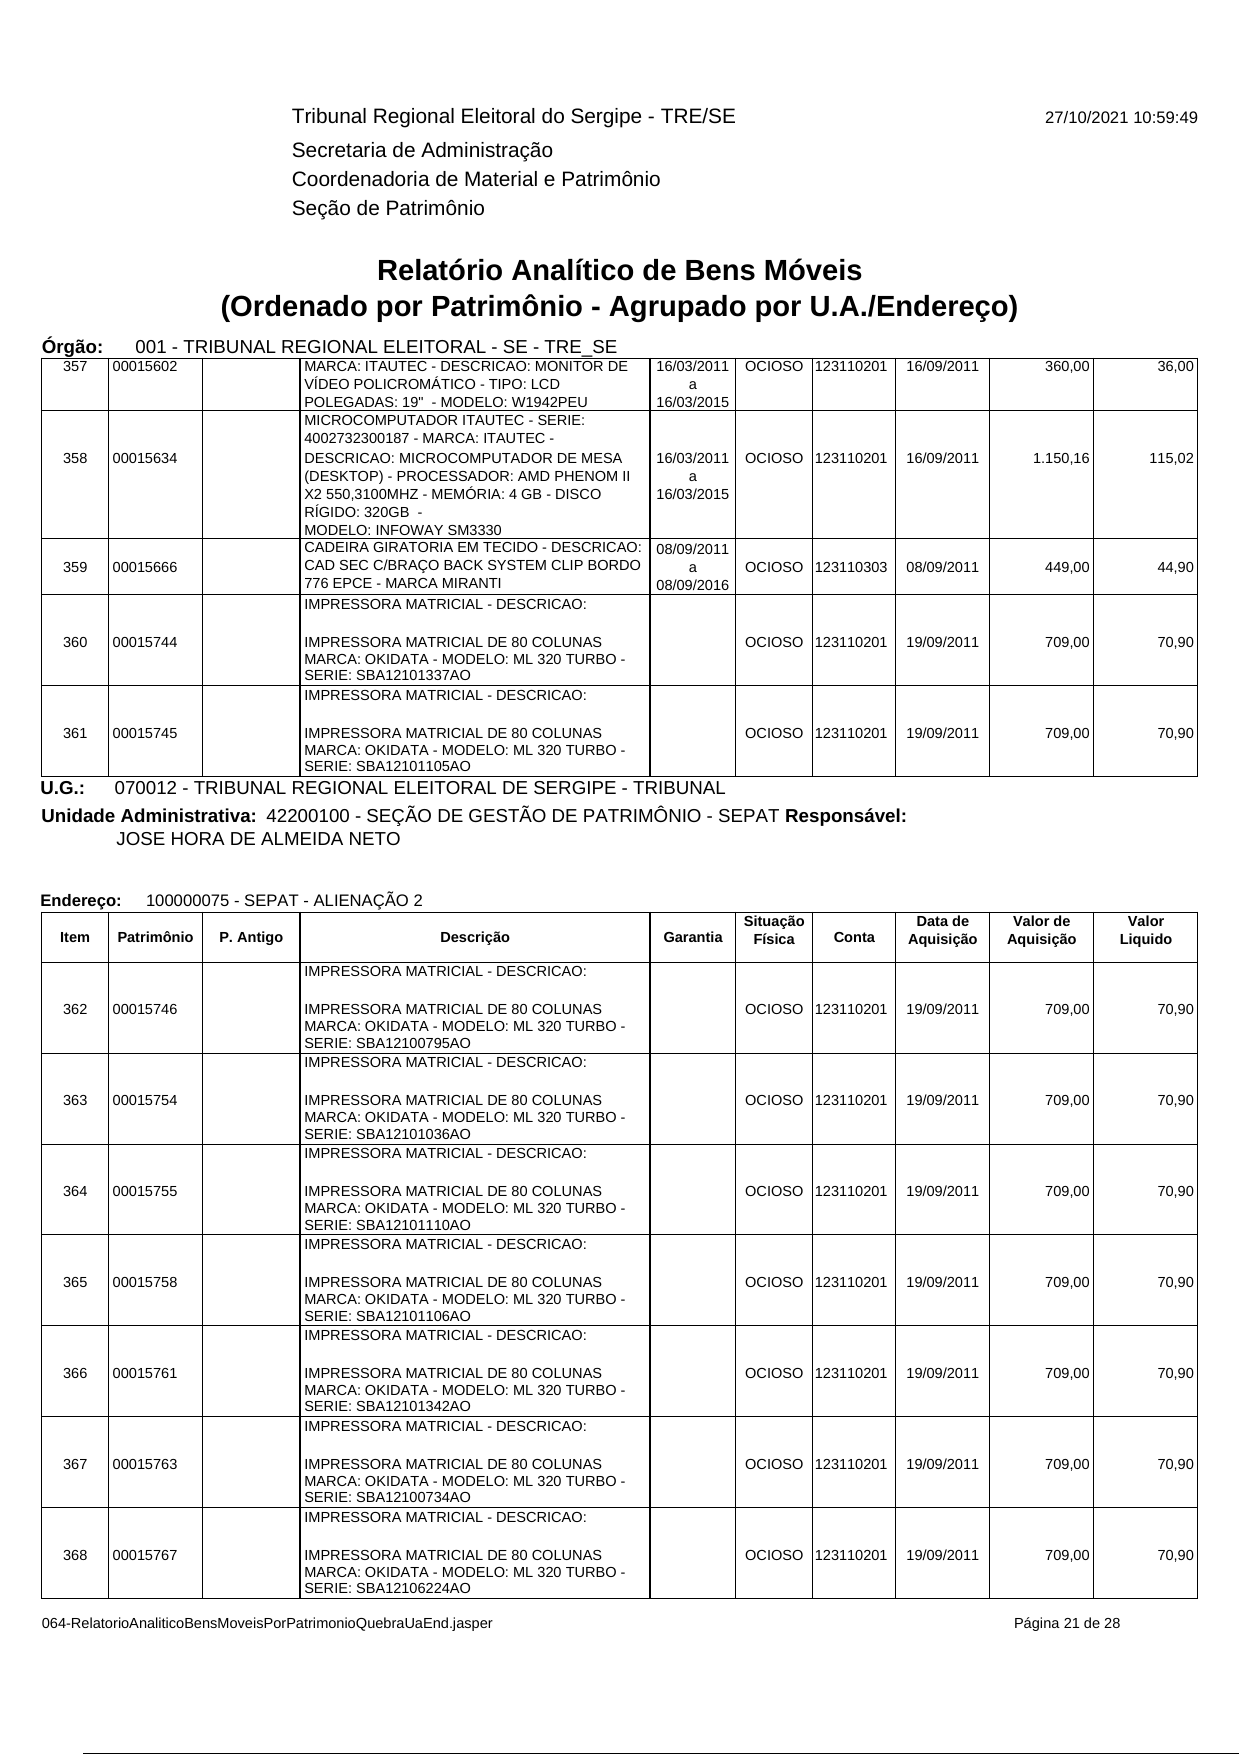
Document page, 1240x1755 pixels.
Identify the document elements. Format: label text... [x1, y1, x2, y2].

table_cell [813, 1145, 895, 1183]
text Unidade Administrativa: 42200100 - SEÇÃO DE GESTÃO DE PATRIMÔNIO - SEPAT Responsável: JOSE HORA DE ALMEIDA NETO [41, 804, 935, 849]
table_cell 709,00 [990, 1365, 1093, 1416]
table_cell 362 [42, 1001, 108, 1052]
table_cell 115,02 [1094, 450, 1197, 538]
table_cell [736, 1054, 812, 1092]
table_cell [1094, 963, 1197, 1001]
table_cell [203, 411, 299, 449]
table_cell 123110201 [813, 1092, 895, 1143]
table_cell 123110201 [813, 1365, 895, 1416]
table_cell [813, 595, 895, 633]
table_cell [42, 411, 108, 449]
table_cell 70,90 [1094, 1092, 1197, 1143]
table_cell OCIOSO [736, 1546, 812, 1598]
text U.G.: 070012 - TRIBUNAL REGIONAL ELEITORAL DE SERGIPE - TRIBUNAL [40, 777, 1089, 799]
table_cell 00015666 [109, 539, 202, 594]
table_cell [651, 1235, 735, 1274]
table_cell 709,00 [990, 1092, 1093, 1143]
table_cell [736, 1417, 812, 1456]
table_cell OCIOSO [736, 725, 812, 776]
text Endereço: 100000075 - SEPAT - ALIENAÇÃO 2 [40, 891, 1089, 910]
table_cell [990, 1508, 1093, 1546]
table_cell [813, 1054, 895, 1092]
table_cell [42, 1235, 108, 1274]
table_cell [203, 1508, 299, 1546]
table_cell [896, 1145, 989, 1183]
table_cell 123110303 [813, 539, 895, 594]
table_cell 08/09/2011 [896, 539, 989, 594]
table_cell 709,00 [990, 1456, 1093, 1507]
table_cell [813, 1235, 895, 1274]
table_cell 70,90 [1094, 1001, 1197, 1052]
table_cell [1094, 1235, 1197, 1274]
table_cell [990, 1235, 1093, 1274]
table_cell [42, 1417, 108, 1456]
table_cell 70,90 [1094, 1546, 1197, 1598]
table_cell IMPRESSORA MATRICIAL - DESCRICAO: [301, 1508, 649, 1546]
table_cell [42, 963, 108, 1001]
table_cell 00015758 [109, 1274, 202, 1325]
table_cell [109, 686, 202, 724]
table_cell [1094, 595, 1197, 633]
table_cell [651, 1456, 735, 1507]
table_cell [203, 450, 299, 538]
table_cell OCIOSO [736, 539, 812, 594]
table_cell 19/09/2011 [896, 634, 989, 685]
table_cell 709,00 [990, 1274, 1093, 1325]
table_cell [813, 1326, 895, 1364]
table_cell MICROCOMPUTADOR ITAUTEC - SERIE: 4002732300187 - MARCA: ITAUTEC - [301, 411, 649, 449]
table_cell [203, 1092, 299, 1143]
table_cell [896, 1508, 989, 1546]
table_cell [813, 686, 895, 724]
table_cell [203, 1546, 299, 1598]
table_cell 00015767 [109, 1546, 202, 1598]
table_cell 70,90 [1094, 725, 1197, 776]
table_cell OCIOSO [736, 1183, 812, 1234]
table_cell [42, 1326, 108, 1364]
table_cell 123110201 [813, 359, 895, 410]
table_cell [736, 411, 812, 449]
table_cell [896, 595, 989, 633]
table_cell [990, 595, 1093, 633]
table_cell [203, 1365, 299, 1416]
table_cell 16/09/2011 [896, 359, 989, 410]
table_cell 123110201 [813, 1546, 895, 1598]
table_cell 123110201 [813, 1274, 895, 1325]
table_cell 36,00 [1094, 359, 1197, 410]
table_cell [896, 1235, 989, 1274]
table_cell [736, 1145, 812, 1183]
table_cell [813, 963, 895, 1001]
table_cell 365 [42, 1274, 108, 1325]
table_cell OCIOSO [736, 1456, 812, 1507]
table_cell IMPRESSORA MATRICIAL DE 80 COLUNAS MARCA: OKIDATA - MODELO: ML 320 TURBO - SERIE: SBA12101036AO [301, 1092, 649, 1143]
table_cell 70,90 [1094, 1183, 1197, 1234]
table_cell 19/09/2011 [896, 1546, 989, 1598]
table_cell [990, 1145, 1093, 1183]
table_cell 368 [42, 1546, 108, 1598]
table_cell [736, 1235, 812, 1274]
table_cell OCIOSO [736, 634, 812, 685]
table_cell [203, 359, 299, 410]
table_cell 44,90 [1094, 539, 1197, 594]
table_cell [990, 1417, 1093, 1456]
table_cell 1.150,16 [990, 450, 1093, 538]
table_cell IMPRESSORA MATRICIAL DE 80 COLUNAS MARCA: OKIDATA - MODELO: ML 320 TURBO - SERIE: SBA12100734AO [301, 1456, 649, 1507]
table_cell [896, 411, 989, 449]
table_cell 123110201 [813, 1183, 895, 1234]
table_cell [203, 1054, 299, 1092]
table_cell 364 [42, 1183, 108, 1234]
table_header Valor de Aquisição [990, 913, 1093, 962]
table_cell IMPRESSORA MATRICIAL - DESCRICAO: [301, 1235, 649, 1274]
table_cell [42, 595, 108, 633]
table_cell 19/09/2011 [896, 1456, 989, 1507]
table_header Conta [813, 913, 895, 962]
table_cell IMPRESSORA MATRICIAL - DESCRICAO: [301, 1054, 649, 1092]
table_cell [203, 595, 299, 633]
table_cell [651, 963, 735, 1001]
table_cell [651, 1092, 735, 1143]
table_header P. Antigo [203, 913, 299, 962]
table_cell 709,00 [990, 634, 1093, 685]
table_cell 366 [42, 1365, 108, 1416]
table_cell [203, 1183, 299, 1234]
table_cell OCIOSO [736, 1092, 812, 1143]
table_cell [1094, 1145, 1197, 1183]
table_cell 00015634 [109, 450, 202, 538]
table_cell CADEIRA GIRATORIA EM TECIDO - DESCRICAO: CAD SEC C/BRAÇO BACK SYSTEM CLIP BORDO 776 EPCE - MARCA MIRANTI [301, 539, 649, 594]
table_cell 357 [42, 359, 108, 410]
table_cell 00015754 [109, 1092, 202, 1143]
table_cell [896, 1054, 989, 1092]
table_cell [736, 1508, 812, 1546]
table_cell 19/09/2011 [896, 1183, 989, 1234]
table_cell [42, 686, 108, 724]
table_cell 70,90 [1094, 1274, 1197, 1325]
table_cell [203, 539, 299, 594]
table_cell 123110201 [813, 450, 895, 538]
table_cell [736, 686, 812, 724]
table_cell 00015763 [109, 1456, 202, 1507]
table_cell 359 [42, 539, 108, 594]
table_cell [813, 411, 895, 449]
table_cell IMPRESSORA MATRICIAL - DESCRICAO: [301, 963, 649, 1001]
table_cell 19/09/2011 [896, 725, 989, 776]
table_cell 709,00 [990, 1183, 1093, 1234]
table_cell [651, 1001, 735, 1052]
table_cell 449,00 [990, 539, 1093, 594]
table_cell [1094, 1508, 1197, 1546]
table_cell [42, 1145, 108, 1183]
table_cell 360 [42, 634, 108, 685]
table_cell 70,90 [1094, 1365, 1197, 1416]
table_cell [203, 634, 299, 685]
table_cell [109, 595, 202, 633]
table_cell IMPRESSORA MATRICIAL DE 80 COLUNAS MARCA: OKIDATA - MODELO: ML 320 TURBO - SERIE: SBA12100795AO [301, 1001, 649, 1052]
table_cell [203, 1145, 299, 1183]
table_cell IMPRESSORA MATRICIAL - DESCRICAO: [301, 686, 649, 724]
table_cell [813, 1508, 895, 1546]
table_cell [203, 725, 299, 776]
table_header Patrimônio [109, 913, 202, 962]
table_header Descrição [301, 913, 649, 962]
table_cell 19/09/2011 [896, 1274, 989, 1325]
table_cell [990, 686, 1093, 724]
table_cell 123110201 [813, 634, 895, 685]
table_cell [1094, 411, 1197, 449]
table_cell [651, 1508, 735, 1546]
table_cell 19/09/2011 [896, 1365, 989, 1416]
table_cell [109, 1145, 202, 1183]
table_cell 363 [42, 1092, 108, 1143]
table_cell 123110201 [813, 1456, 895, 1507]
table_cell [736, 963, 812, 1001]
table_cell 70,90 [1094, 1456, 1197, 1507]
table_cell [109, 1054, 202, 1092]
table_cell [203, 1235, 299, 1274]
table_cell [651, 1417, 735, 1456]
table_cell IMPRESSORA MATRICIAL DE 80 COLUNAS MARCA: OKIDATA - MODELO: ML 320 TURBO - SERIE: SBA12101110AO [301, 1183, 649, 1234]
table_cell [651, 411, 735, 449]
table_cell [813, 1417, 895, 1456]
table_cell [109, 1235, 202, 1274]
table_header Data de Aquisição [896, 913, 989, 962]
table_cell [651, 595, 735, 633]
table_cell 00015745 [109, 725, 202, 776]
table_cell 709,00 [990, 1001, 1093, 1052]
table_cell [1094, 1417, 1197, 1456]
table_cell [651, 1274, 735, 1325]
table_cell [651, 1183, 735, 1234]
table_cell [203, 1001, 299, 1052]
table_cell 367 [42, 1456, 108, 1507]
table_cell [990, 1054, 1093, 1092]
table_cell 16/03/2011 a 16/03/2015 [651, 450, 735, 538]
table_cell [896, 686, 989, 724]
table_header Garantia [651, 913, 735, 962]
table_cell [736, 1326, 812, 1364]
table_cell 70,90 [1094, 634, 1197, 685]
table_cell [203, 686, 299, 724]
table_cell 123110201 [813, 725, 895, 776]
table_cell [203, 1274, 299, 1325]
table_cell [896, 1326, 989, 1364]
table_cell [1094, 1054, 1197, 1092]
table_cell [990, 963, 1093, 1001]
table_header Situação Física [736, 913, 812, 962]
table_cell [651, 686, 735, 724]
table_cell 358 [42, 450, 108, 538]
table_cell 709,00 [990, 1546, 1093, 1598]
table_cell OCIOSO [736, 359, 812, 410]
table_cell 00015746 [109, 1001, 202, 1052]
table_cell [203, 1456, 299, 1507]
table_cell [896, 963, 989, 1001]
table_cell [990, 1326, 1093, 1364]
table_cell [896, 1417, 989, 1456]
table_cell [42, 1508, 108, 1546]
table_cell DESCRICAO: MICROCOMPUTADOR DE MESA (DESKTOP) - PROCESSADOR: AMD PHENOM II X2 550,3100MHZ - MEMÓRIA: 4 GB - DISCO RÍGIDO: 320GB - MODELO: INFOWAY SM3330 [301, 450, 649, 538]
table_cell [1094, 1326, 1197, 1364]
table_cell [1094, 686, 1197, 724]
table_cell IMPRESSORA MATRICIAL DE 80 COLUNAS MARCA: OKIDATA - MODELO: ML 320 TURBO - SERIE: SBA12101337AO [301, 634, 649, 685]
table_cell OCIOSO [736, 450, 812, 538]
table_cell [990, 411, 1093, 449]
table_cell OCIOSO [736, 1001, 812, 1052]
table_cell IMPRESSORA MATRICIAL - DESCRICAO: [301, 595, 649, 633]
table_cell [651, 725, 735, 776]
table_cell 19/09/2011 [896, 1001, 989, 1052]
table_cell IMPRESSORA MATRICIAL - DESCRICAO: [301, 1417, 649, 1456]
table_cell [109, 963, 202, 1001]
table_cell 709,00 [990, 725, 1093, 776]
table_cell IMPRESSORA MATRICIAL DE 80 COLUNAS MARCA: OKIDATA - MODELO: ML 320 TURBO - SERIE: SBA12101106AO [301, 1274, 649, 1325]
table_cell IMPRESSORA MATRICIAL DE 80 COLUNAS MARCA: OKIDATA - MODELO: ML 320 TURBO - SERIE: SBA12101342AO [301, 1365, 649, 1416]
table_cell [651, 1054, 735, 1092]
table_cell [109, 411, 202, 449]
table_cell [203, 963, 299, 1001]
table_cell IMPRESSORA MATRICIAL DE 80 COLUNAS MARCA: OKIDATA - MODELO: ML 320 TURBO - SERIE: SBA12101105AO [301, 725, 649, 776]
table_cell 00015744 [109, 634, 202, 685]
table_cell IMPRESSORA MATRICIAL - DESCRICAO: [301, 1145, 649, 1183]
table_cell 16/03/2011 a 16/03/2015 [651, 359, 735, 410]
table_cell 360,00 [990, 359, 1093, 410]
table_cell MARCA: ITAUTEC - DESCRICAO: MONITOR DE VÍDEO POLICROMÁTICO - TIPO: LCD POLEGADAS: 19" - MODELO: W1942PEU [301, 359, 649, 410]
table_cell 00015602 [109, 359, 202, 410]
table_cell 08/09/2011 a 08/09/2016 [651, 539, 735, 594]
table_cell [109, 1326, 202, 1364]
table_cell [651, 1145, 735, 1183]
table_header Item [42, 913, 108, 962]
table_cell 00015761 [109, 1365, 202, 1416]
table_cell IMPRESSORA MATRICIAL DE 80 COLUNAS MARCA: OKIDATA - MODELO: ML 320 TURBO - SERIE: SBA12106224AO [301, 1546, 649, 1598]
table_cell OCIOSO [736, 1365, 812, 1416]
table_cell 00015755 [109, 1183, 202, 1234]
table_cell [109, 1508, 202, 1546]
table_cell [651, 1546, 735, 1598]
table_cell [203, 1326, 299, 1364]
table_cell [109, 1417, 202, 1456]
table_header Valor Liquido [1094, 913, 1197, 962]
table_cell 123110201 [813, 1001, 895, 1052]
table_cell [203, 1417, 299, 1456]
table_cell 19/09/2011 [896, 1092, 989, 1143]
table_cell 361 [42, 725, 108, 776]
table_cell OCIOSO [736, 1274, 812, 1325]
table_cell [651, 1326, 735, 1364]
table_cell [736, 595, 812, 633]
table_cell IMPRESSORA MATRICIAL - DESCRICAO: [301, 1326, 649, 1364]
table_cell 16/09/2011 [896, 450, 989, 538]
table_cell [42, 1054, 108, 1092]
table_cell [651, 1365, 735, 1416]
table_cell [651, 634, 735, 685]
